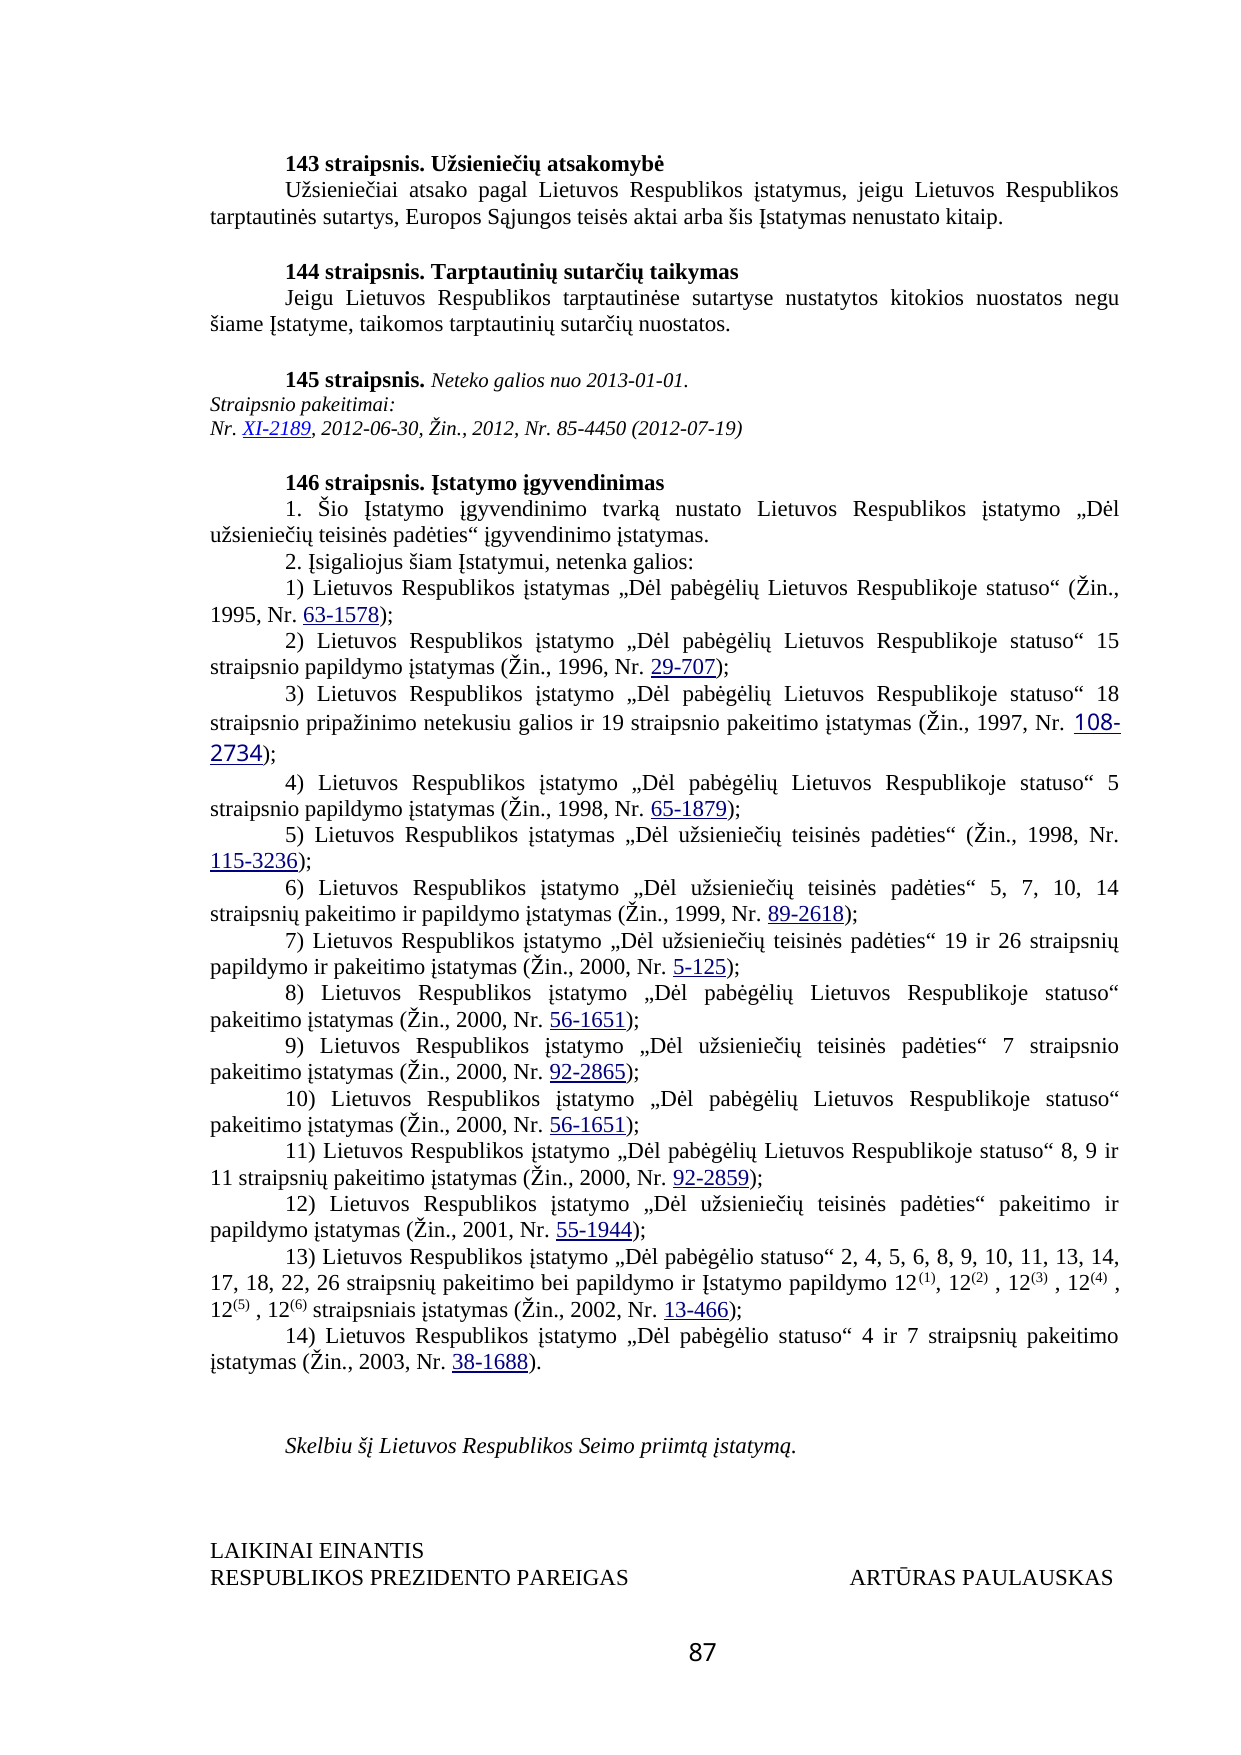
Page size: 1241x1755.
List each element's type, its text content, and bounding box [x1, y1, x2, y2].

text 8) Lietuvos Respublikos įstatymo „Dėl pabėgėlių Lietuvos Respublikoje statuso“ pakeitimo įstatymas (Žin., 2000, Nr. 56-1651); [210, 979, 1120, 1032]
text Straipsnio pakeitimai: [210, 392, 1120, 416]
text 144 straipsnis. Tarptautinių sutarčių taikymas [210, 258, 1120, 284]
text 11) Lietuvos Respublikos įstatymo „Dėl pabėgėlių Lietuvos Respublikoje statuso“ 8, 9 ir 11 straipsnių pakeitimo įstatymas (Žin., 2000, Nr. 92-2859); [210, 1137, 1120, 1190]
text 9) Lietuvos Respublikos įstatymo „Dėl užsieniečių teisinės padėties“ 7 straipsnio pakeitimo įstatymas (Žin., 2000, Nr. 92-2865); [210, 1032, 1120, 1085]
text 146 straipsnis. Įstatymo įgyvendinimas [210, 469, 1120, 495]
text LAIKINAI EINANTIS [210, 1538, 1120, 1564]
subtitle 143 straipsnis. Užsieniečių atsakomybė [210, 150, 1120, 176]
text 5) Lietuvos Respublikos įstatymas „Dėl užsieniečių teisinės padėties“ (Žin., 1998, Nr. 115-3236); [210, 821, 1120, 874]
text 3) Lietuvos Respublikos įstatymo „Dėl pabėgėlių Lietuvos Respublikoje statuso“ 18 straipsnio pripažinimo netekusiu galios ir 19 straipsnio pakeitimo įstatymas (Žin., 1997, Nr. 108-2734); [210, 680, 1120, 768]
text 6) Lietuvos Respublikos įstatymo „Dėl užsieniečių teisinės padėties“ 5, 7, 10, 14 straipsnių pakeitimo ir papildymo įstatymas (Žin., 1999, Nr. 89-2618); [210, 874, 1120, 927]
text 13) Lietuvos Respublikos įstatymo „Dėl pabėgėlio statuso“ 2, 4, 5, 6, 8, 9, 10, 11, 13, 14, 17, 18, 22, 26 straipsnių pakeitimo bei papildymo ir Įstatymo papildymo 12(1), 12(2) , 12(3) , 12(4) , 12(5) , 12(6) straipsniais įstatymas (Žin., 2002, Nr. 13-466); [210, 1243, 1120, 1322]
text 2) Lietuvos Respublikos įstatymo „Dėl pabėgėlių Lietuvos Respublikoje statuso“ 15 straipsnio papildymo įstatymas (Žin., 1996, Nr. 29-707); [210, 627, 1120, 680]
text 1. Šio Įstatymo įgyvendinimo tvarką nustato Lietuvos Respublikos įstatymo „Dėl užsieniečių teisinės padėties“ įgyvendinimo įstatymas. [210, 495, 1120, 548]
text 2. Įsigaliojus šiam Įstatymui, netenka galios: [210, 548, 1120, 574]
text Jeigu Lietuvos Respublikos tarptautinėse sutartyse nustatytos kitokios nuostatos negu šiame Įstatyme, taikomos tarptautinių sutarčių nuostatos. [210, 284, 1120, 337]
text 7) Lietuvos Respublikos įstatymo „Dėl užsieniečių teisinės padėties“ 19 ir 26 straipsnių papildymo ir pakeitimo įstatymas (Žin., 2000, Nr. 5-125); [210, 927, 1120, 979]
text Nr. XI-2189, 2012-06-30, Žin., 2012, Nr. 85-4450 (2012-07-19) [210, 416, 1120, 440]
text 14) Lietuvos Respublikos įstatymo „Dėl pabėgėlio statuso“ 4 ir 7 straipsnių pakeitimo įstatymas (Žin., 2003, Nr. 38-1688). [210, 1322, 1120, 1375]
text Skelbiu šį Lietuvos Respublikos Seimo priimtą įstatymą. [210, 1432, 1120, 1458]
text 145 straipsnis. Neteko galios nuo 2013-01-01. [210, 366, 1120, 392]
text 4) Lietuvos Respublikos įstatymo „Dėl pabėgėlių Lietuvos Respublikoje statuso“ 5 straipsnio papildymo įstatymas (Žin., 1998, Nr. 65-1879); [210, 768, 1120, 821]
text 12) Lietuvos Respublikos įstatymo „Dėl užsieniečių teisinės padėties“ pakeitimo ir papildymo įstatymas (Žin., 2001, Nr. 55-1944); [210, 1190, 1120, 1243]
text RESPUBLIKOS PREZIDENTO PAREIGAS ARTŪRAS PAULAUSKAS [210, 1564, 1120, 1590]
text 1) Lietuvos Respublikos įstatymas „Dėl pabėgėlių Lietuvos Respublikoje statuso“ (Žin., 1995, Nr. 63-1578); [210, 574, 1120, 627]
text Užsieniečiai atsako pagal Lietuvos Respublikos įstatymus, jeigu Lietuvos Respublikos tarptautinės sutartys, Europos Sąjungos teisės aktai arba šis Įstatymas nenustato kitaip. [210, 176, 1120, 229]
text 10) Lietuvos Respublikos įstatymo „Dėl pabėgėlių Lietuvos Respublikoje statuso“ pakeitimo įstatymas (Žin., 2000, Nr. 56-1651); [210, 1085, 1120, 1137]
